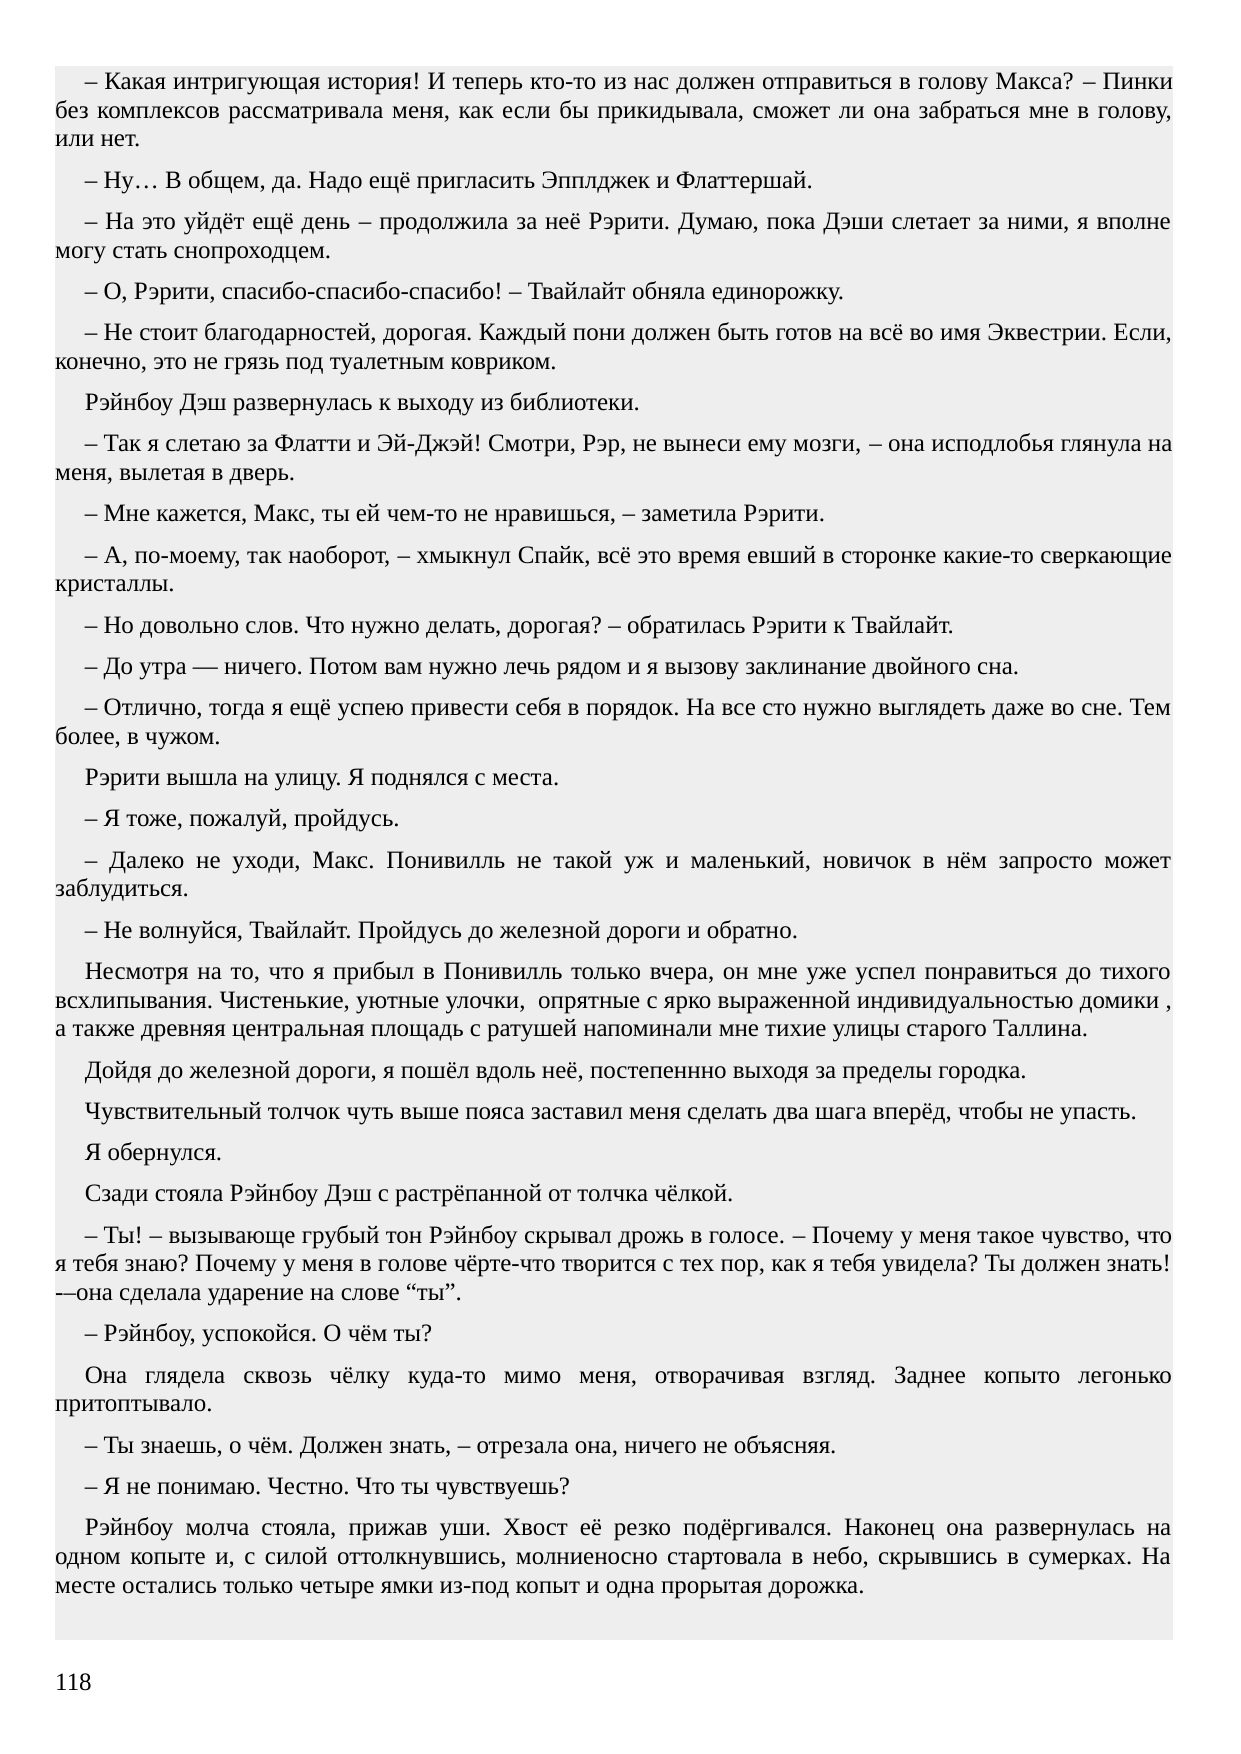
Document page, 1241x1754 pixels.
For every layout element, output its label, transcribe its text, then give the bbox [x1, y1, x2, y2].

text – Мне кажется, Макс, ты ей чем-то не нравишься, – заметила Рэрити. [55, 498, 1173, 527]
text Чувствительный толчок чуть выше пояса заставил меня сделать два шага вперёд, чтобы не упасть. [55, 1096, 1173, 1125]
text Рэрити вышла на улицу. Я поднялся с места. [55, 762, 1173, 791]
text – Какая интригующая история! И теперь кто-то из нас должен отправиться в голову Макса? – Пинки без комплексов рассматривала меня, как если бы прикидывала, сможет ли она забраться мне в голову, или нет. [55, 66, 1173, 152]
text Несмотря на то, что я прибыл в Понивилль только вчера, он мне уже успел понравиться до тихого всхлипывания. Чистенькие, уютные улочки, опрятные с ярко выраженной индивидуальностью домики , а также древняя центральная площадь с ратушей напоминали мне тихие улицы старого Таллина. [55, 956, 1173, 1042]
text – Ну… В общем, да. Надо ещё пригласить Эпплджек и Флаттершай. [55, 165, 1173, 193]
text – Не волнуйся, Твайлайт. Пройдусь до железной дороги и обратно. [55, 915, 1173, 943]
text – Не стоит благодарностей, дорогая. Каждый пони должен быть готов на всё во имя Эквестрии. Если, конечно, это не грязь под туалетным ковриком. [55, 317, 1173, 375]
text Она глядела сквозь чёлку куда-то мимо меня, отворачивая взгляд. Заднее копыто легонько притоптывало. [55, 1360, 1173, 1417]
text – А, по-моему, так наоборот, – хмыкнул Спайк, всё это время евший в сторонке какие-то сверкающие кристаллы. [55, 540, 1173, 597]
text Рэйнбоу молча стояла, прижав уши. Хвост её резко подёргивался. Наконец она развернулась на одном копыте и, с силой оттолкнувшись, молниеносно стартовала в небо, скрывшись в сумерках. На месте остались только четыре ямки из-под копыт и одна прорытая дорожка. [55, 1512, 1173, 1598]
text – О, Рэрити, спасибо-спасибо-спасибо! – Твайлайт обняла единорожку. [55, 276, 1173, 305]
text Я обернулся. [55, 1137, 1173, 1166]
text – Так я слетаю за Флатти и Эй-Джэй! Смотри, Рэр, не вынеси ему мозги, – она исподлобья глянула на меня, вылетая в дверь. [55, 428, 1173, 486]
text – До утра — ничего. Потом вам нужно лечь рядом и я вызову заклинание двойного сна. [55, 651, 1173, 680]
text Рэйнбоу Дэш развернулась к выходу из библиотеки. [55, 387, 1173, 416]
text – Рэйнбоу, успокойся. О чём ты? [55, 1318, 1173, 1347]
text Сзади стояла Рэйнбоу Дэш с растрёпанной от толчка чёлкой. [55, 1178, 1173, 1207]
text – На это уйдёт ещё день – продолжила за неё Рэрити. Думаю, пока Дэши слетает за ними, я вполне могу стать снопроходцем. [55, 206, 1173, 263]
text – Отлично, тогда я ещё успею привести себя в порядок. На все сто нужно выглядеть даже во сне. Тем более, в чужом. [55, 692, 1173, 750]
text Дойдя до железной дороги, я пошёл вдоль неё, постепеннно выходя за пределы городка. [55, 1055, 1173, 1083]
text – Я тоже, пожалуй, пройдусь. [55, 803, 1173, 832]
text – Ты знаешь, о чём. Должен знать, – отрезала она, ничего не объясняя. [55, 1430, 1173, 1458]
text – Ты! – вызывающе грубый тон Рэйнбоу скрывал дрожь в голосе. – Почему у меня такое чувство, что я тебя знаю? Почему у меня в голове чёрте-что творится с тех пор, как я тебя увидела? Ты должен знать! -–она сделала ударение на слове “ты”. [55, 1220, 1173, 1306]
text – Но довольно слов. Что нужно делать, дорогая? – обратилась Рэрити к Твайлайт. [55, 610, 1173, 638]
text – Далеко не уходи, Макс. Понивилль не такой уж и маленький, новичок в нём запросто может заблудиться. [55, 845, 1173, 902]
text – Я не понимаю. Честно. Что ты чувствуешь? [55, 1471, 1173, 1500]
